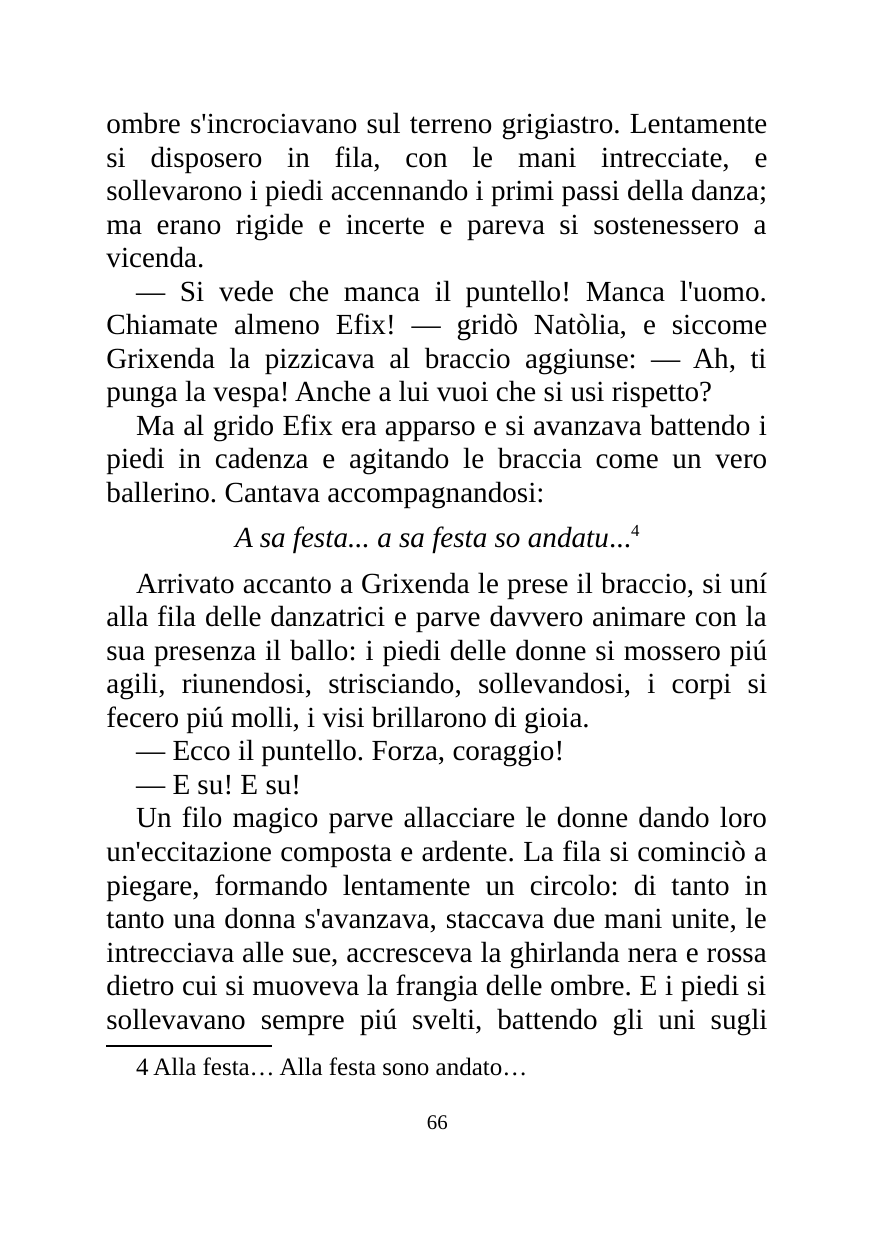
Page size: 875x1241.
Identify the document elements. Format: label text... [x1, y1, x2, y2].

text Arrivato accanto a Grixenda le prese il braccio, si uní alla fila delle danzatrici e parve davvero animare con la sua presenza il ballo: i piedi delle donne si mossero piú agili, riunendosi, strisciando, sollevandosi, i corpi si fecero piú molli, i visi brillarono di gioia. [106, 566, 768, 733]
text — E su! E su! [106, 767, 768, 801]
text — Si vede che manca il puntello! Manca l'uomo. Chiamate almeno Efix! — gridò Natòlia, e siccome Grixenda la pizzicava al braccio aggiunse: — Ah, ti punga la vespa! Anche a lui vuoi che si usi rispetto? [106, 274, 768, 408]
text A sa festa... a sa festa so andatu... [106, 521, 768, 554]
text Ma al grido Efix era apparso e si avanzava battendo i piedi in cadenza e agitando le braccia come un vero ballerino. Cantava accompagnandosi: [106, 408, 768, 509]
text — Ecco il puntello. Forza, coraggio! [106, 733, 768, 767]
text ombre s'incrociavano sul terreno grigiastro. Lentamente si disposero in fila, con le mani intrecciate, e sollevarono i piedi accennando i primi passi della danza; ma erano rigide e incerte e pareva si sostenessero a vicenda. [106, 106, 768, 274]
text Un filo magico parve allacciare le donne dando loro un'eccitazione composta e ardente. La fila si cominciò a piegare, formando lentamente un circolo: di tanto in tanto una donna s'avanzava, staccava due mani unite, le intrecciava alle sue, accresceva la ghirlanda nera e rossa dietro cui si muoveva la frangia delle ombre. E i piedi si sollevavano sempre piú svelti, battendo gli uni sugli [106, 801, 768, 1035]
text Alla festa… Alla festa sono andato… [106, 1052, 768, 1080]
